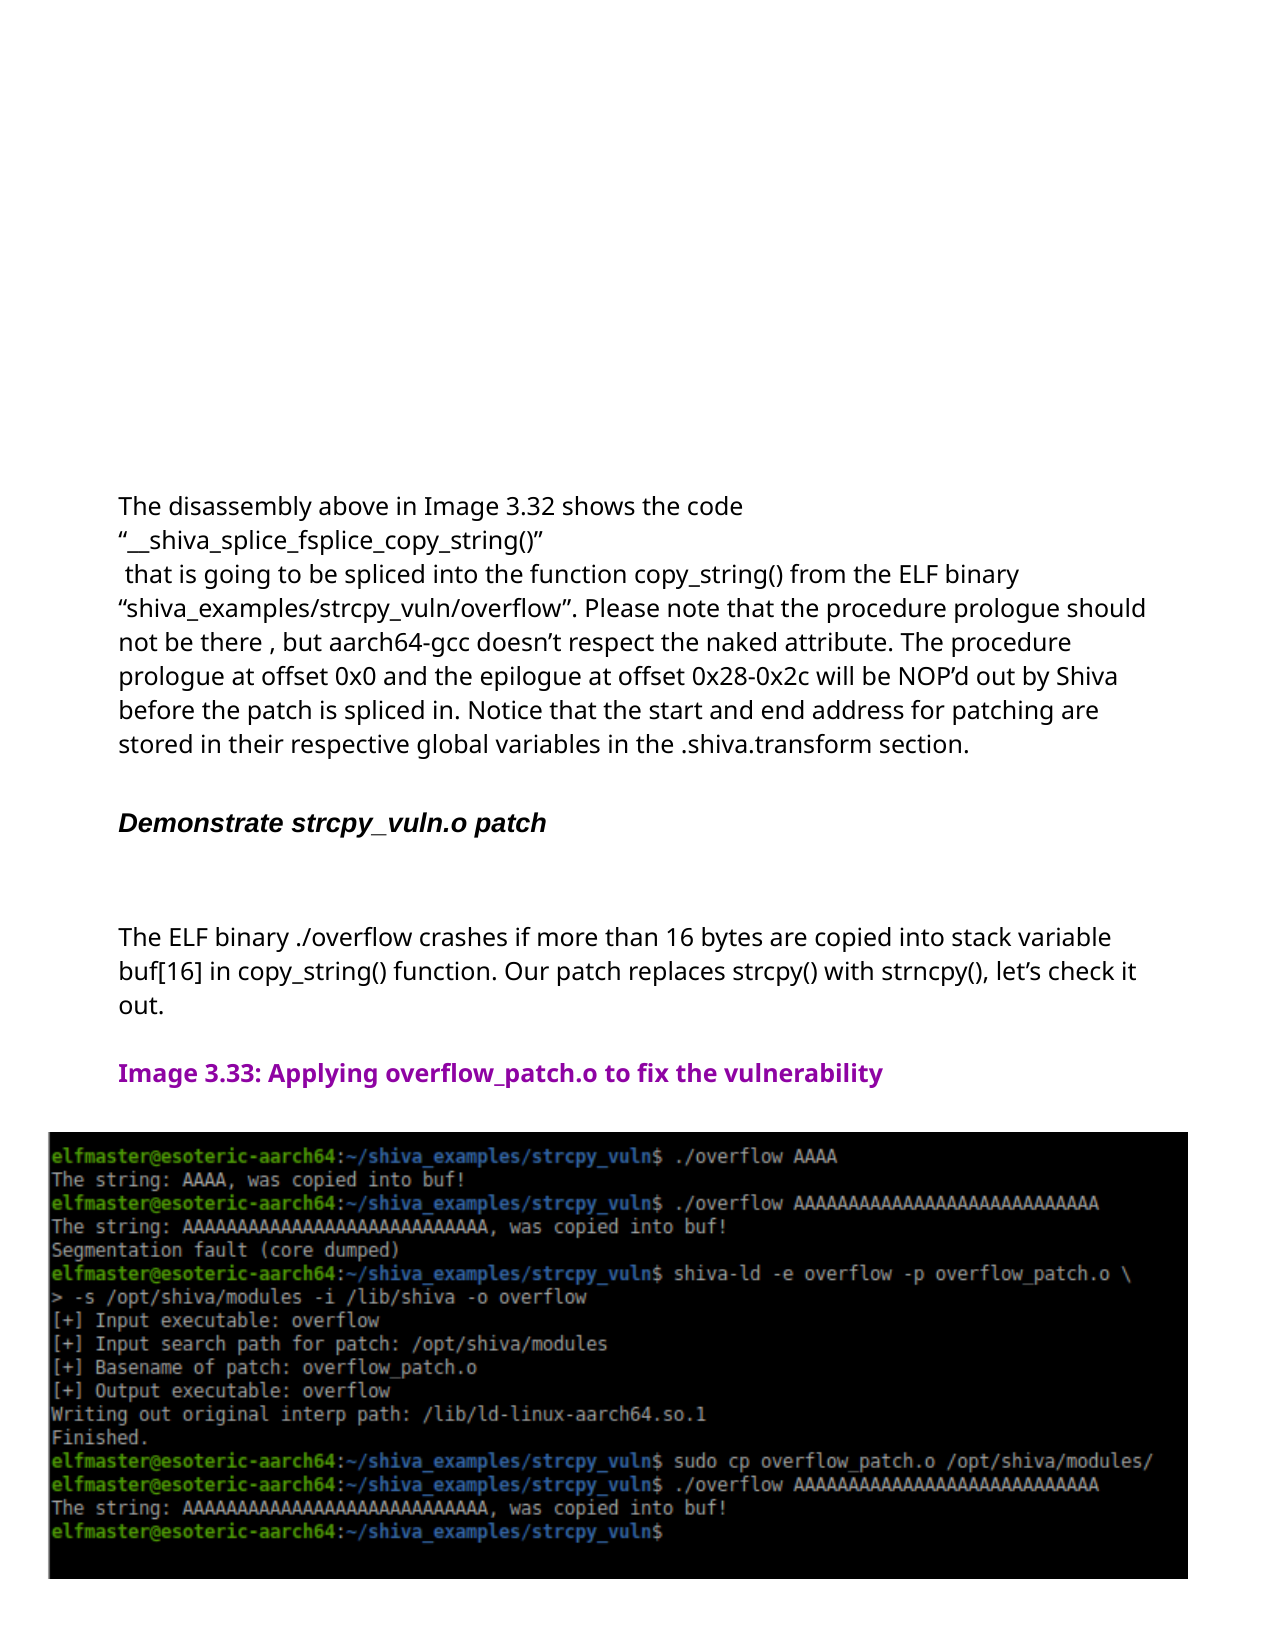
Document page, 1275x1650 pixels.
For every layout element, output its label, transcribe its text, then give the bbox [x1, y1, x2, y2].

text that is going to be spliced into the function copy_string() from the ELF binary “shiva_examples/strcpy_vuln/overflow”. Please note that the procedure prologue should not be there , but aarch64-gcc doesn’t respect the naked attribute. The procedure prologue at offset 0x0 and the epilogue at offset 0x28-0x2c will be NOP’d out by Shiva before the patch is spliced in. Notice that the start and end address for patching are stored in their respective global variables in the .shiva.transform section. [118, 556, 1157, 761]
text The ELF binary ./overflow crashes if more than 16 bytes are copied into stack variable buf[16] in copy_string() function. Our patch replaces strcpy() with strncpy(), let’s check it out. [118, 919, 1157, 1021]
text The disassembly above in Image 3.32 shows the code “__shiva_splice_fsplice_copy_string()” [118, 488, 1157, 556]
text Image 3.33: Applying overflow_patch.o to fix the vulnerability [118, 1055, 1157, 1089]
picture [47, 1132, 1188, 1579]
subtitle Demonstrate strcpy_vuln.o patch [118, 807, 1157, 838]
